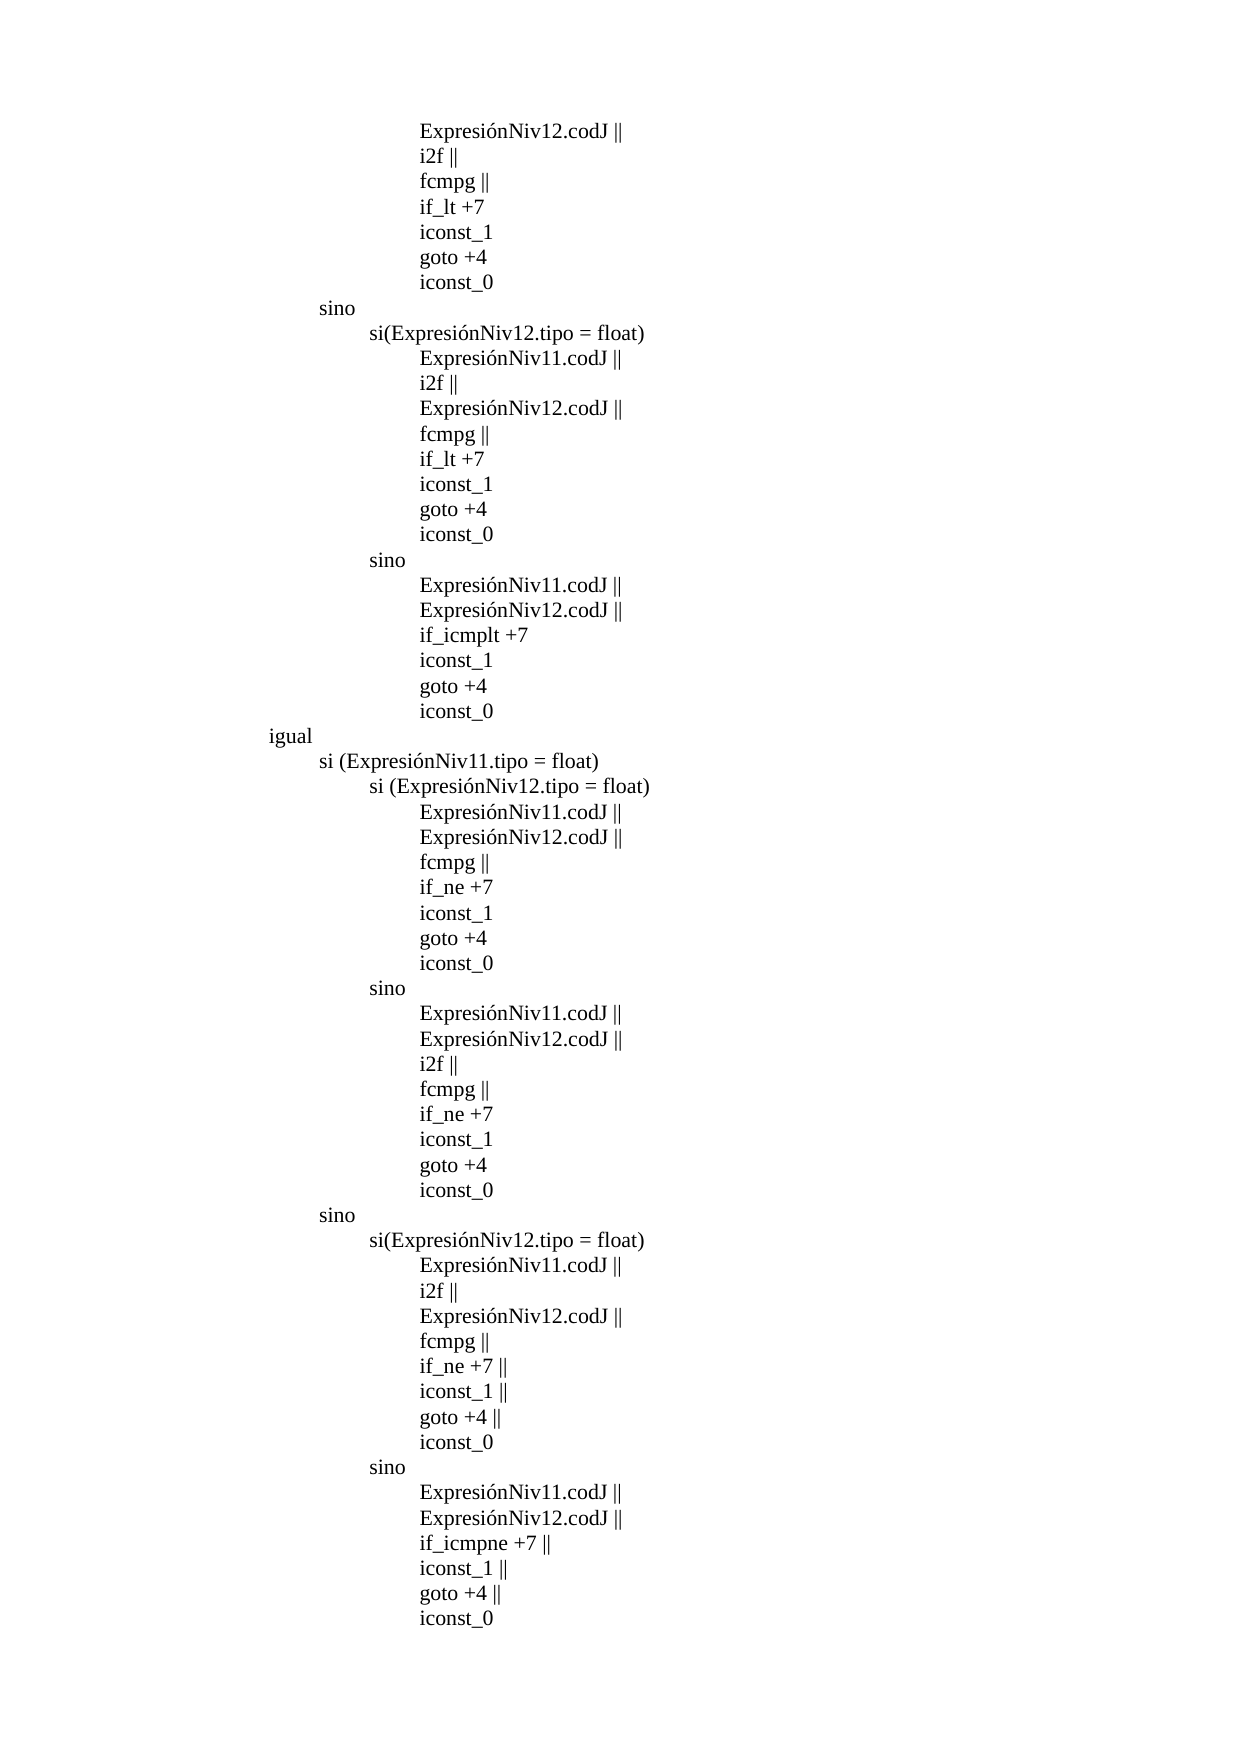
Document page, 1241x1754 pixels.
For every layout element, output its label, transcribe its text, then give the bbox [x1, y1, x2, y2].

text si (ExpresiónNiv12.tipo = float) [118, 773, 1122, 799]
text iconst_0 [118, 950, 1122, 975]
text ExpresiónNiv12.codJ || [118, 395, 1122, 421]
text if_ne +7 [118, 1101, 1122, 1126]
text iconst_1 [118, 647, 1122, 673]
text iconst_1 [118, 471, 1122, 496]
text if_ne +7 || [118, 1353, 1122, 1378]
text si(ExpresiónNiv12.tipo = float) [118, 320, 1122, 345]
text iconst_1 [118, 899, 1122, 925]
text ExpresiónNiv11.codJ || [118, 1252, 1122, 1278]
text goto +4 [118, 673, 1122, 698]
text iconst_1 || [118, 1378, 1122, 1404]
text if_lt +7 [118, 194, 1122, 219]
text igual [118, 723, 1122, 748]
text i2f || [118, 370, 1122, 395]
text i2f || [118, 1278, 1122, 1303]
text goto +4 [118, 496, 1122, 521]
text goto +4 [118, 1152, 1122, 1177]
text iconst_0 [118, 269, 1122, 294]
text si (ExpresiónNiv11.tipo = float) [118, 748, 1122, 773]
text iconst_1 [118, 1126, 1122, 1152]
text if_ne +7 [118, 874, 1122, 899]
text sino [118, 1454, 1122, 1479]
text fcmpg || [118, 1328, 1122, 1353]
text fcmpg || [118, 1076, 1122, 1101]
text i2f || [118, 1051, 1122, 1076]
text if_icmplt +7 [118, 622, 1122, 647]
text fcmpg || [118, 849, 1122, 874]
text ExpresiónNiv12.codJ || [118, 1026, 1122, 1051]
text ExpresiónNiv12.codJ || [118, 824, 1122, 849]
text iconst_0 [118, 698, 1122, 723]
text ExpresiónNiv12.codJ || [118, 118, 1122, 143]
text ExpresiónNiv11.codJ || [118, 1000, 1122, 1026]
text sino [118, 547, 1122, 572]
text iconst_1 [118, 219, 1122, 244]
text ExpresiónNiv11.codJ || [118, 345, 1122, 370]
text ExpresiónNiv12.codJ || [118, 597, 1122, 622]
text iconst_0 [118, 1177, 1122, 1202]
text fcmpg || [118, 421, 1122, 446]
text sino [118, 294, 1122, 320]
text ExpresiónNiv11.codJ || [118, 799, 1122, 824]
text sino [118, 1202, 1122, 1227]
text if_icmpne +7 || [118, 1530, 1122, 1555]
text goto +4 [118, 925, 1122, 950]
text sino [118, 975, 1122, 1000]
text ExpresiónNiv11.codJ || [118, 1479, 1122, 1504]
text goto +4 [118, 244, 1122, 269]
text goto +4 || [118, 1404, 1122, 1429]
text si(ExpresiónNiv12.tipo = float) [118, 1227, 1122, 1252]
text goto +4 || [118, 1580, 1122, 1605]
text iconst_0 [118, 521, 1122, 547]
text iconst_1 || [118, 1555, 1122, 1580]
text i2f || [118, 143, 1122, 168]
text fcmpg || [118, 168, 1122, 194]
text ExpresiónNiv12.codJ || [118, 1303, 1122, 1328]
text iconst_0 [118, 1605, 1122, 1631]
text if_lt +7 [118, 446, 1122, 471]
text ExpresiónNiv11.codJ || [118, 572, 1122, 597]
text iconst_0 [118, 1429, 1122, 1454]
text ExpresiónNiv12.codJ || [118, 1504, 1122, 1530]
